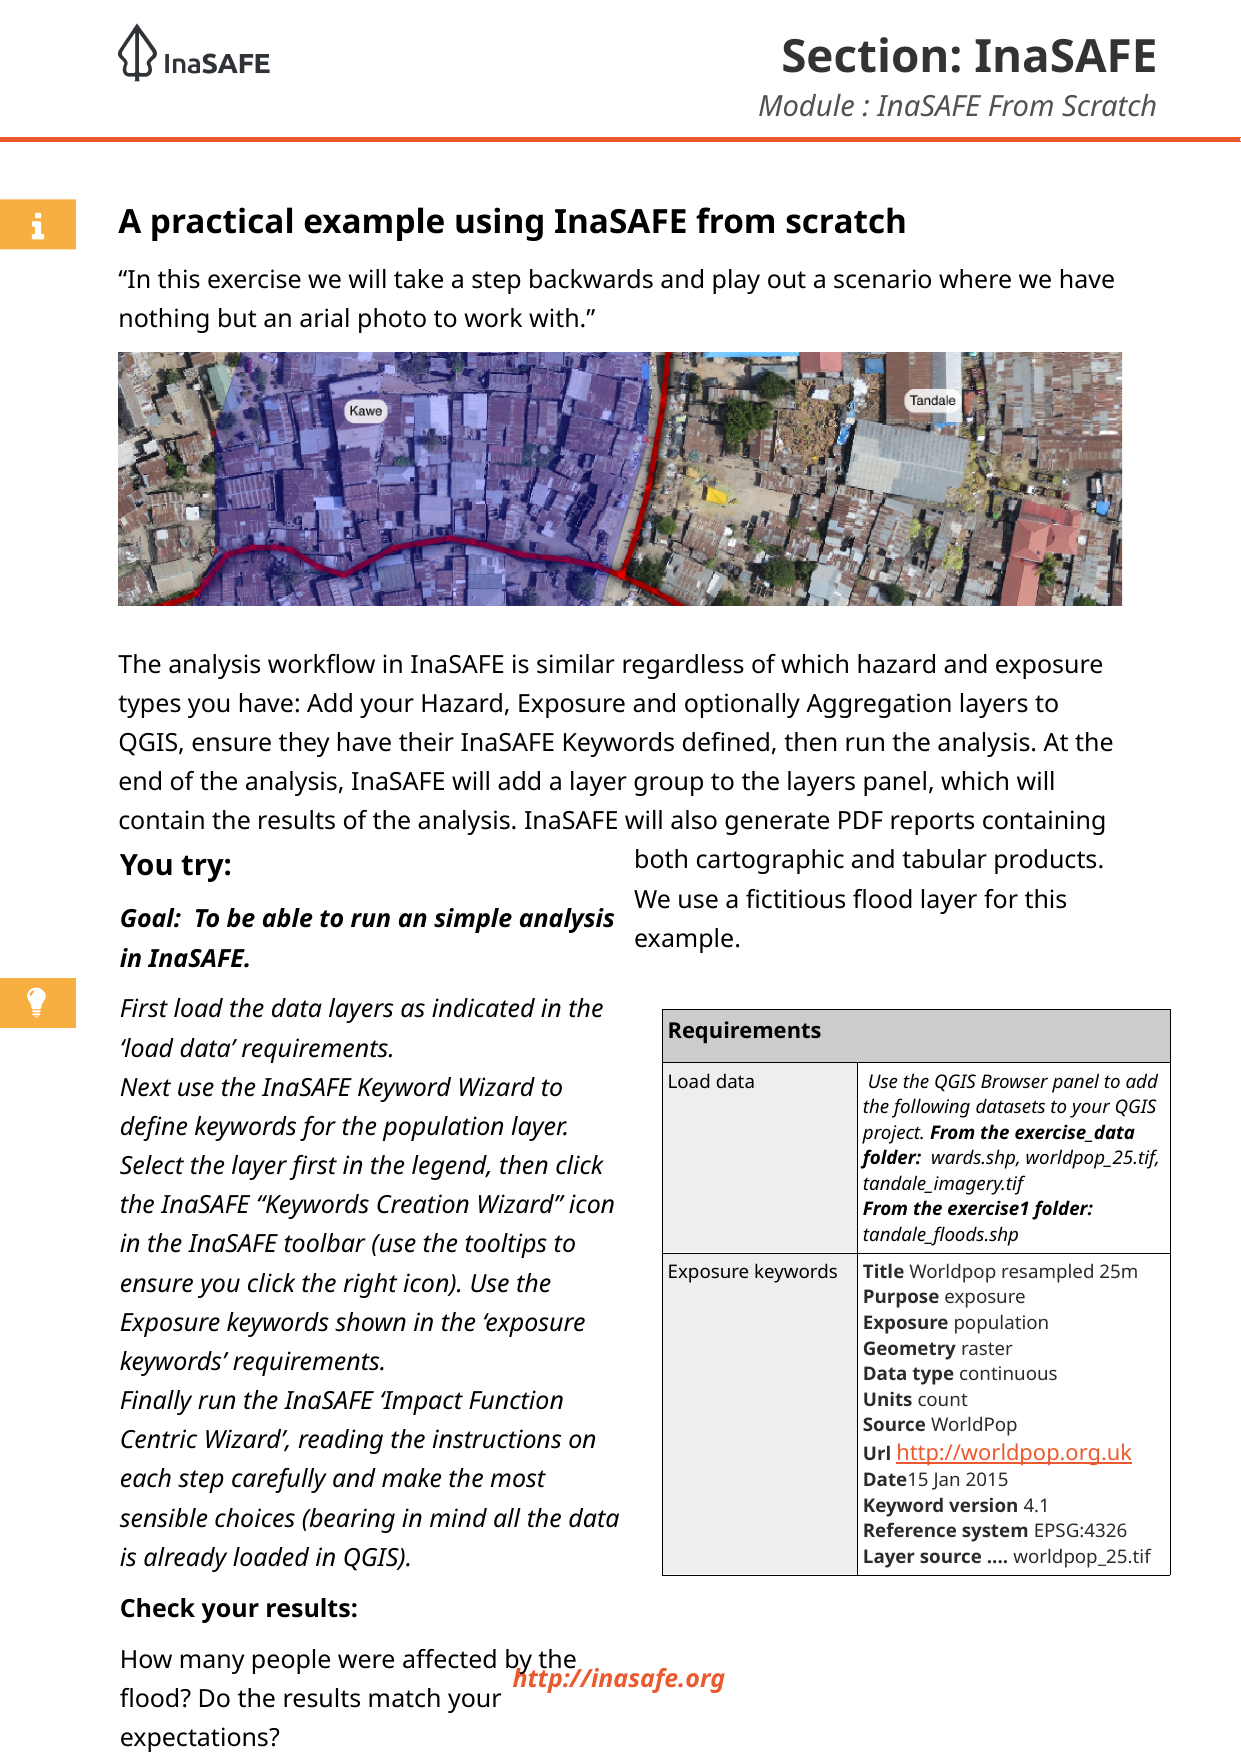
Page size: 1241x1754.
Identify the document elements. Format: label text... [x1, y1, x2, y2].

table_cell Use the QGIS Browser panel to add the following datasets to your QGIS project. From the exercise_data folder: wards.shp, worldpop_25.tif, tandale_imagery.tif From the exercise1 folder: tandale_floods.shp [858, 1063, 1170, 1252]
table_cell Load data [663, 1063, 857, 1252]
table_header Requirements [663, 1010, 1170, 1062]
text “In this exercise we will take a step backwards and play out a scenario where we have nothing but an arial photo to work with.” [118, 262, 1122, 335]
subtitle A practical example using InaSAFE from scratch [118, 198, 1122, 243]
table_cell Exposure keywords [663, 1254, 857, 1574]
text The analysis workflow in InaSAFE is similar regardless of which hazard and exposure types you have: Add your Hazard, Exposure and optionally Aggregation layers to QGIS, ensure they have their InaSAFE Keywords defined, then run the analysis. At the end of the analysis, InaSAFE will add a layer group to the layers panel, which will contain the results of the analysis. InaSAFE will also generate PDF reports containing both cartographic and tabular products. We use a fictitious flood layer for this example. [118, 646, 1122, 954]
table_cell Title Worldpop resampled 25m Purpose exposure Exposure population Geometry raster Data type continuous Units count Source WorldPop Url http://worldpop.org.uk Date15 Jan 2015 Keyword version 4.1 Reference system EPSG:4326 Layer source .... worldpop_25.tif [858, 1254, 1170, 1574]
picture [118, 352, 1123, 606]
picture [98, 5, 294, 101]
